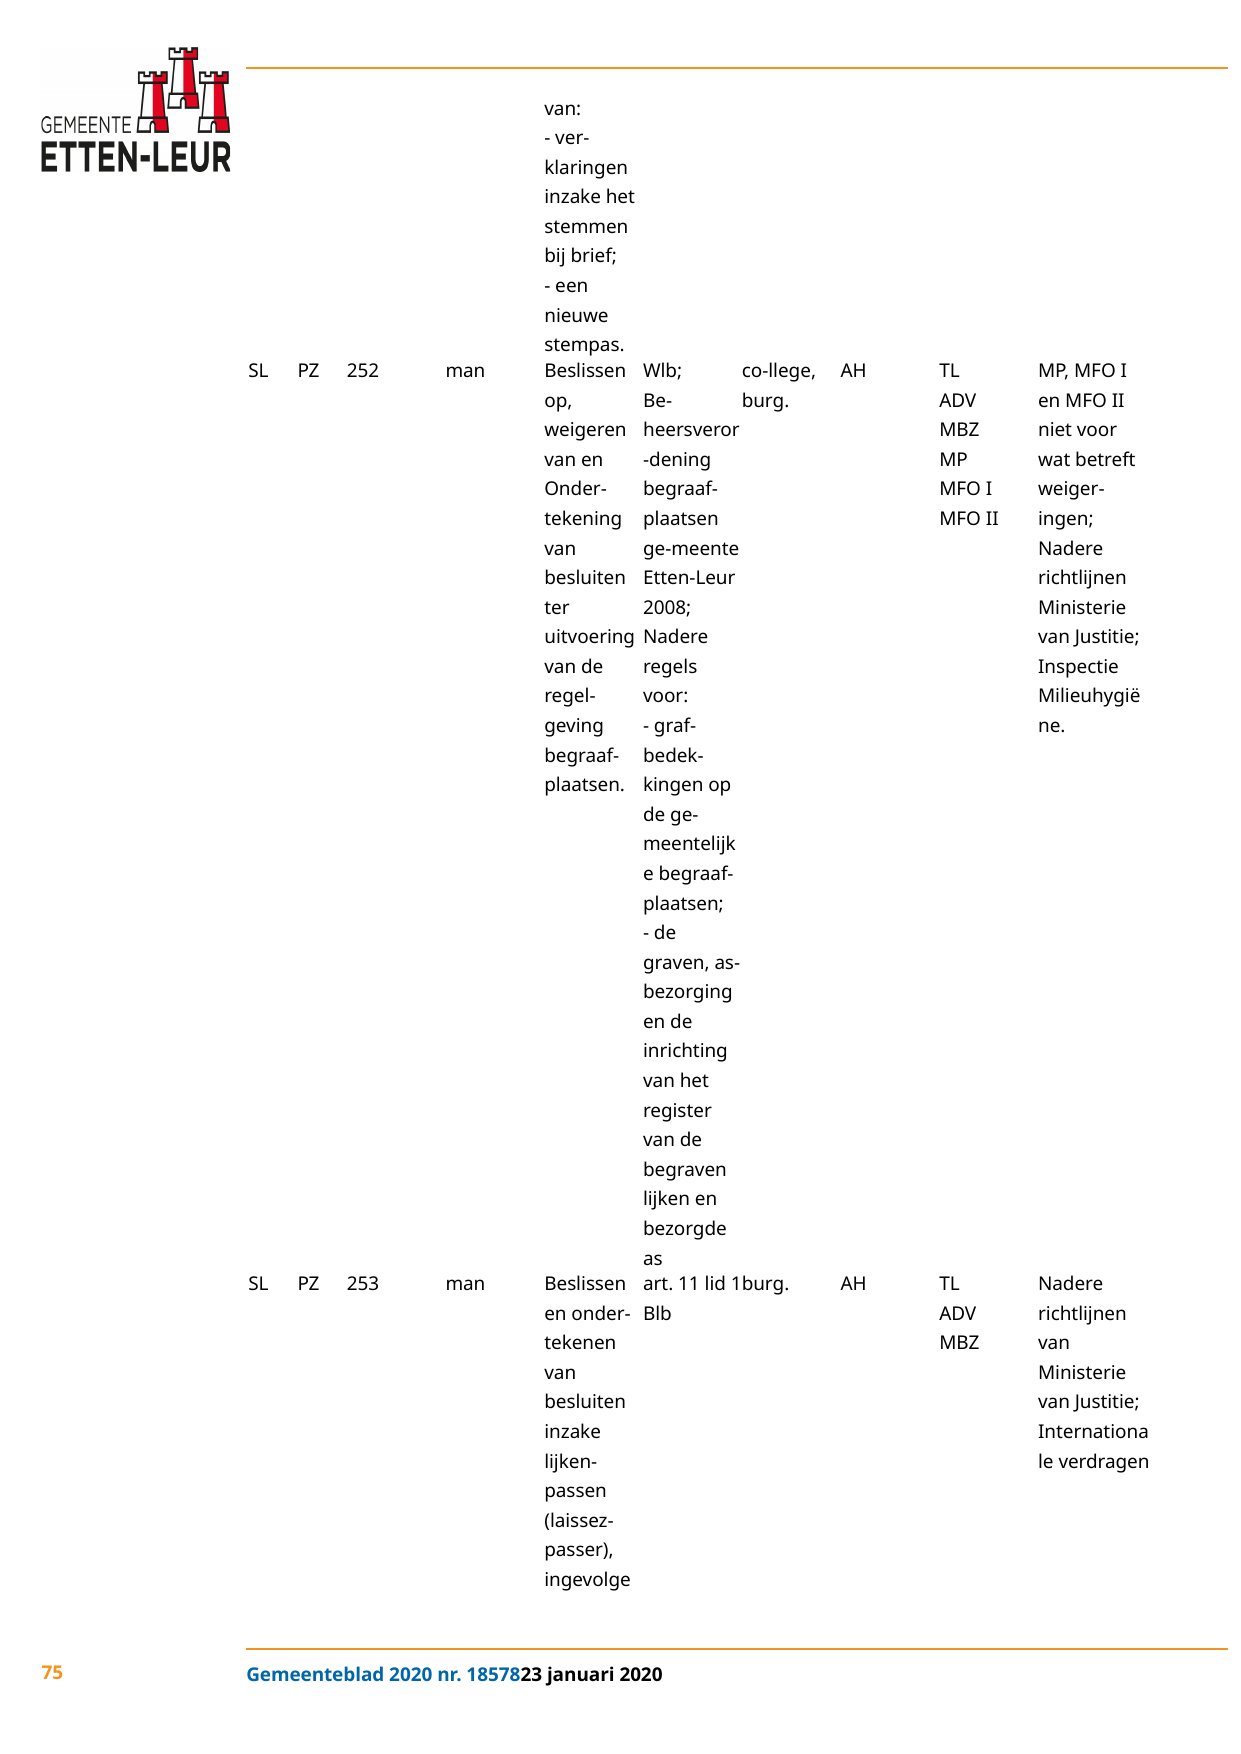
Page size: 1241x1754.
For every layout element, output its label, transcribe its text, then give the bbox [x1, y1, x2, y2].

table_cell [297, 95, 347, 357]
table_cell Wlb; Be-heersveror-dening begraaf-plaatsen ge-meente Etten-Leur 2008; Nadere regels voor: - graf-bedek-kingen op de ge-meentelijke begraaf-plaatsen; - de graven, as-bezorging en de inrichting van het register van de begraven lijken en bezorgde as [643, 357, 742, 1270]
table_cell [347, 95, 396, 357]
table_cell SL [248, 1270, 297, 1592]
table_cell 252 [347, 357, 396, 1270]
table_cell van: - ver-klaringen inzake het stemmen bij brief; - een nieuwe stempas. [544, 95, 643, 357]
table_cell SL [248, 357, 297, 1270]
table_cell Beslissen en onder-tekenen van besluiten inzake lijken-passen (laissez-passer), ingevolge [544, 1270, 643, 1592]
table_cell Beslissen op, weigeren van en Onder-tekening van besluiten ter uitvoering van de regel-geving begraaf-plaatsen. [544, 357, 643, 1270]
table_cell [643, 95, 742, 357]
table_cell art. 11 lid 1 Blb [643, 1270, 742, 1592]
table_cell man [445, 1270, 544, 1592]
table_cell [445, 95, 544, 357]
table_cell PZ [297, 357, 347, 1270]
table_cell [742, 95, 840, 357]
table_cell AH [840, 1270, 939, 1592]
table_cell Nadere richtlijnen van Ministerie van Justitie; Internationale verdragen [1038, 1270, 1152, 1592]
table_cell [939, 95, 1038, 357]
table_cell TL ADV MBZ MP MFO I MFO II [939, 357, 1038, 1270]
table_cell burg. [742, 1270, 840, 1592]
table_cell MP, MFO I en MFO II niet voor wat betreft weiger-ingen; Nadere richtlijnen Ministerie van Justitie; Inspectie Milieuhygiëne. [1038, 357, 1152, 1270]
table_cell TL ADV MBZ [939, 1270, 1038, 1592]
table_cell [396, 357, 445, 1270]
table_cell AH [840, 357, 939, 1270]
table_cell [248, 95, 297, 357]
table_cell PZ [297, 1270, 347, 1592]
table_cell [1038, 95, 1152, 357]
table_cell [396, 1270, 445, 1592]
table_cell [396, 95, 445, 357]
table_cell [840, 95, 939, 357]
picture [41, 47, 231, 172]
table_cell 253 [347, 1270, 396, 1592]
table_cell co-llege, burg. [742, 357, 840, 1270]
table_cell man [445, 357, 544, 1270]
